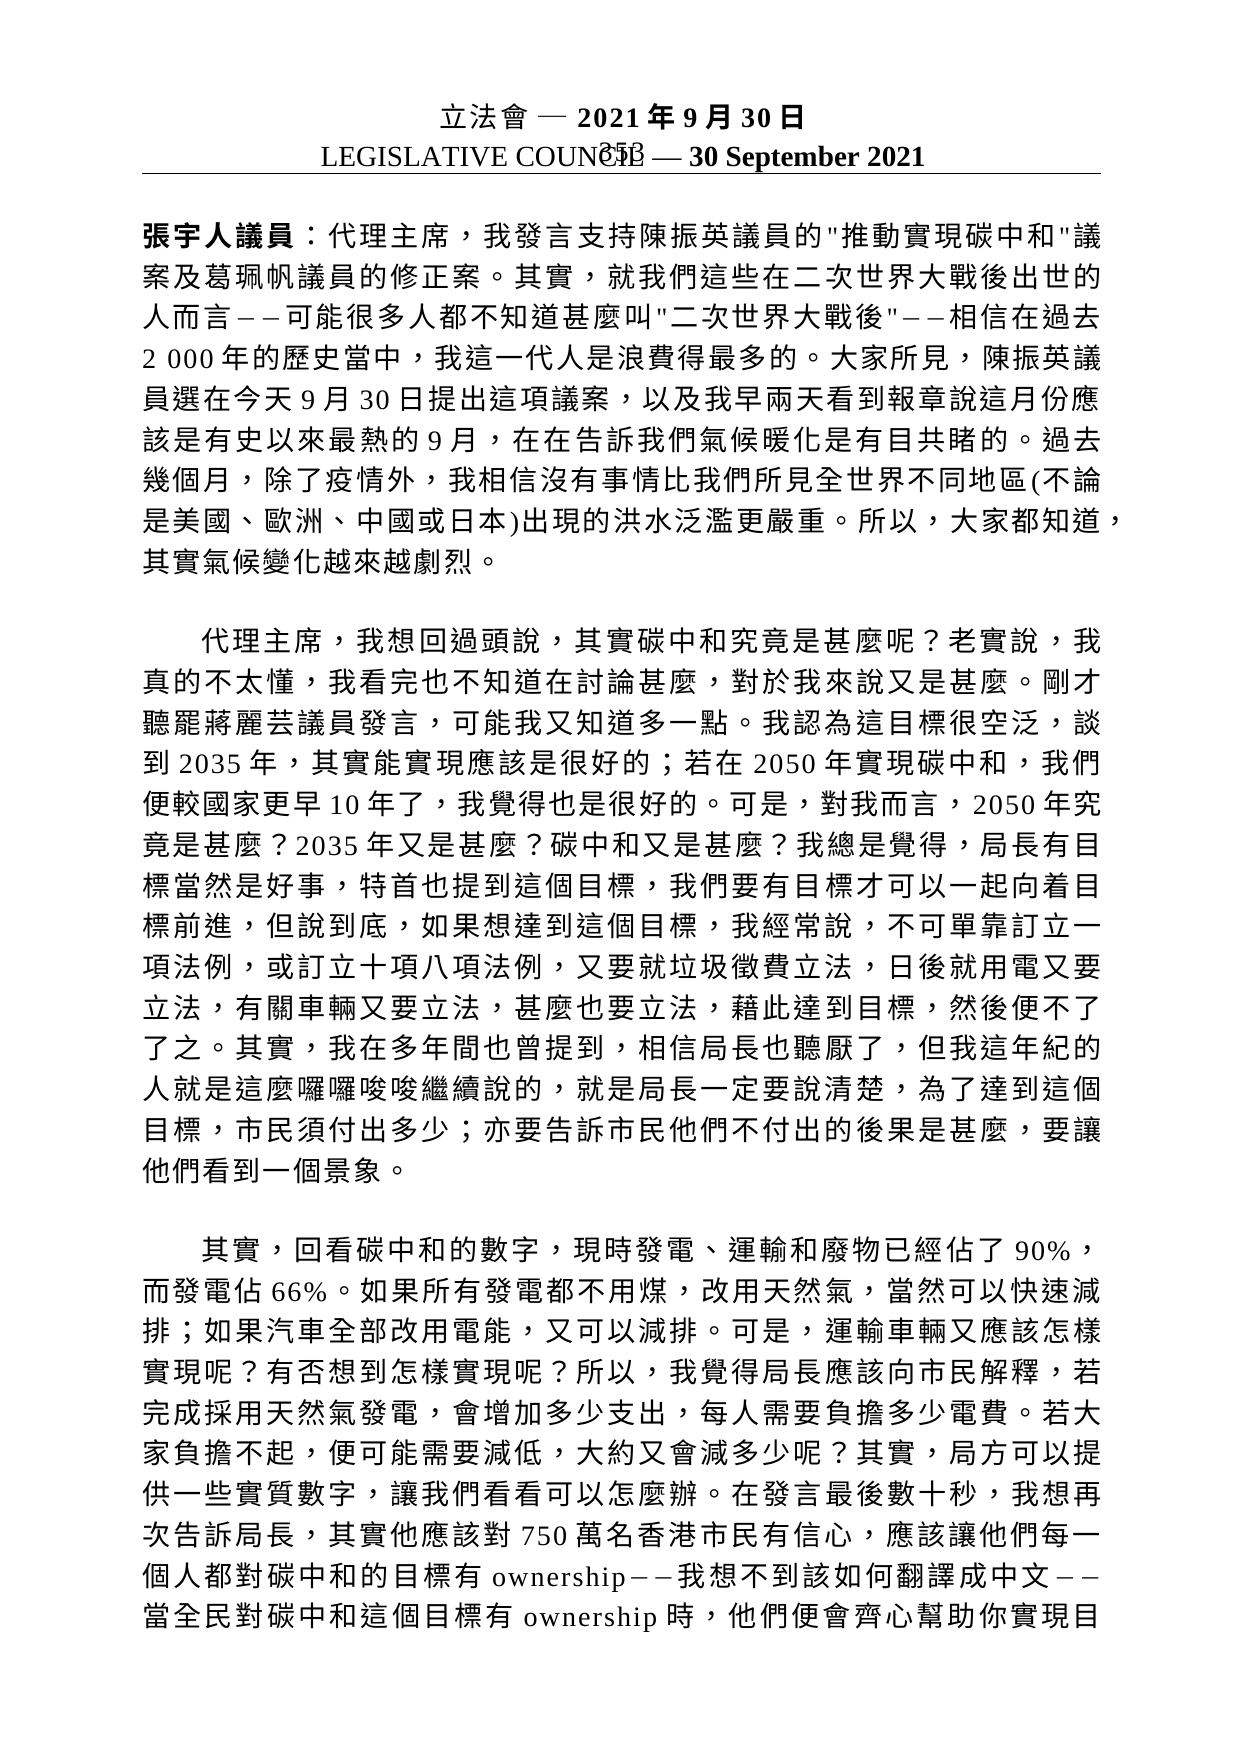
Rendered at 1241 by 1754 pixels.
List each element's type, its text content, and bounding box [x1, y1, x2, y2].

text 張宇人議員：代理主席，我發言支持陳振英議員的"推動實現碳中和"議案及葛珮帆議員的修正案。其實，就我們這些在二次世界大戰後出世的人而言可能很多人都不知道甚麼叫"二次世界大戰後"相信在過去2 000年的歷史當中，我這一代人是浪費得最多的。大家所見，陳振英議員選在今天9月30日提出這項議案，以及我早兩天看到報章說這月份應該是有史以來最熱的9月，在在告訴我們氣候暖化是有目共睹的。過去幾個月，除了疫情外，我相信沒有事情比我們所見全世界不同地區(不論是美國、歐洲、中國或日本)出現的洪水泛濫更嚴重。所以，大家都知道，其實氣候變化越來越劇烈。 [142, 214, 1101, 580]
text 其實，回看碳中和的數字，現時發電、運輸和廢物已經佔了90%，而發電佔66%。如果所有發電都不用煤，改用天然氣，當然可以快速減排；如果汽車全部改用電能，又可以減排。可是，運輸車輛又應該怎樣實現呢？有否想到怎樣實現呢？所以，我覺得局長應該向市民解釋，若完成採用天然氣發電，會增加多少支出，每人需要負擔多少電費。若大家負擔不起，便可能需要減低，大約又會減多少呢？其實，局方可以提供一些實質數字，讓我們看看可以怎麼辦。在發言最後數十秒，我想再次告訴局長，其實他應該對750萬名香港市民有信心，應該讓他們每一個人都對碳中和的目標有ownership我想不到該如何翻譯成中文當全民對碳中和這個目標有ownership時，他們便會齊心幫助你實現目 [142, 1228, 1101, 1635]
text 代理主席，我想回過頭說，其實碳中和究竟是甚麼呢？老實說，我真的不太懂，我看完也不知道在討論甚麼，對於我來說又是甚麼。剛才聽罷蔣麗芸議員發言，可能我又知道多一點。我認為這目標很空泛，談到2035年，其實能實現應該是很好的；若在2050年實現碳中和，我們便較國家更早10年了，我覺得也是很好的。可是，對我而言，2050年究竟是甚麼？2035年又是甚麼？碳中和又是甚麼？我總是覺得，局長有目標當然是好事，特首也提到這個目標，我們要有目標才可以一起向着目標前進，但說到底，如果想達到這個目標，我經常說，不可單靠訂立一項法例，或訂立十項八項法例，又要就垃圾徵費立法，日後就用電又要立法，有關車輛又要立法，甚麼也要立法，藉此達到目標，然後便不了了之。其實，我在多年間也曾提到，相信局長也聽厭了，但我這年紀的人就是這麼囉囉唆唆繼續說的，就是局長一定要說清楚，為了達到這個目標，市民須付出多少；亦要告訴市民他們不付出的後果是甚麼，要讓他們看到一個景象。 [142, 619, 1101, 1189]
